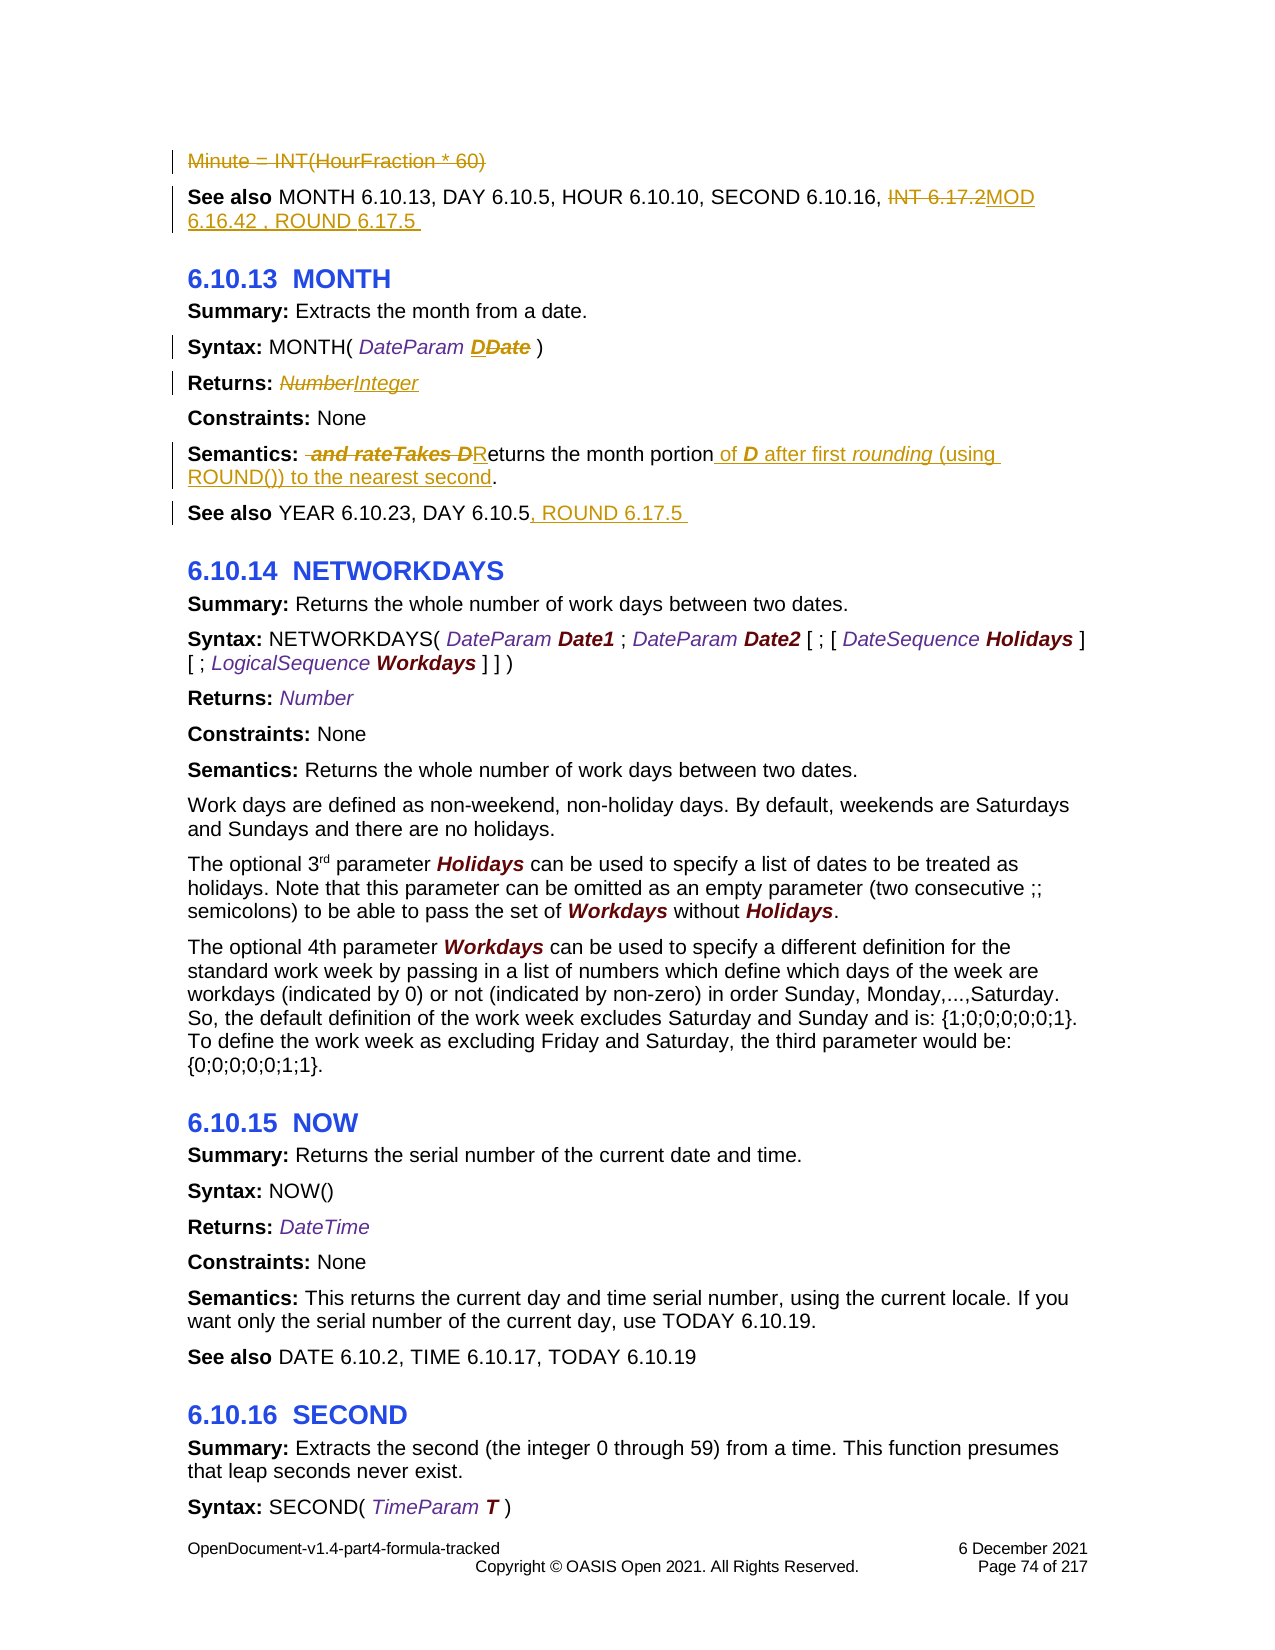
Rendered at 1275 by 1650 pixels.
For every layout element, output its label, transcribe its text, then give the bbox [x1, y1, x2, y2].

subtitle SECOND [187, 1400, 1088, 1430]
text Returns: DateTime [187, 1215, 1088, 1239]
text Constraints: None [187, 722, 1088, 746]
text Semantics: This returns the current day and time serial number, using the current locale. If you want only the serial number of the current day, use TODAY 6.10.19. [187, 1286, 1088, 1333]
text Semantics: Returns the whole number of work days between two dates. [187, 758, 1088, 782]
text Constraints: None [187, 407, 1088, 430]
subtitle MONTH [187, 264, 1088, 294]
text The optional 3rd parameter Holidays can be used to specify a list of dates to be treated as holidays. Note that this parameter can be omitted as an empty parameter (two consecutive ;; semicolons) to be able to pass the set of Workdays without Holidays. [187, 853, 1088, 923]
text See also DATE 6.10.2, TIME 6.10.17, TODAY 6.10.19 [187, 1346, 1088, 1369]
text Summary: Extracts the month from a date. [187, 300, 1088, 323]
text Syntax: NETWORKDAYS( DateParam Date1 ; DateParam Date2 [ ; [ DateSequence Holidays ] [ ; LogicalSequence Workdays ] ] ) [187, 628, 1088, 675]
text Syntax: MONTH( DateParam D ) [187, 335, 1088, 359]
text The optional 4th parameter Workdays can be used to specify a different definition for the standard work week by passing in a list of numbers which define which days of the week are workdays (indicated by 0) or not (indicated by non-zero) in order Sunday, Monday,...,Saturday. So, the default definition of the work week excludes Saturday and Sunday and is: {1;0;0;0;0;0;1}. To define the work week as excluding Friday and Saturday, the third parameter would be: {0;0;0;0;0;1;1}. [187, 936, 1088, 1077]
subtitle NOW [187, 1108, 1088, 1138]
text Returns: Number [187, 687, 1088, 710]
text Summary: Extracts the second (the integer 0 through 59) from a time. This function presumes that leap seconds never exist. [187, 1436, 1088, 1483]
text Summary: Returns the serial number of the current date and time. [187, 1144, 1088, 1167]
text Syntax: NOW() [187, 1179, 1088, 1203]
text Semantics: Returns the month portion of D after first rounding (using ROUND()) to the nearest second. [187, 442, 1088, 489]
text Work days are defined as non-weekend, non-holiday days. By default, weekends are Saturdays and Sundays and there are no holidays. [187, 794, 1088, 841]
text Summary: Returns the whole number of work days between two dates. [187, 592, 1088, 616]
text See also YEAR 6.10.23, DAY 6.10.5, ROUND 6.17.5 [187, 501, 1088, 525]
subtitle NETWORKDAYS [187, 556, 1088, 586]
text See also MONTH 6.10.13, DAY 6.10.5, HOUR 6.10.10, SECOND 6.10.16, MOD 6.16.42, ROUND 6.17.5 [187, 186, 1088, 233]
text Returns: Integer [187, 371, 1088, 394]
text Constraints: None [187, 1251, 1088, 1274]
text Syntax: SECOND( TimeParam T ) [187, 1495, 1088, 1519]
